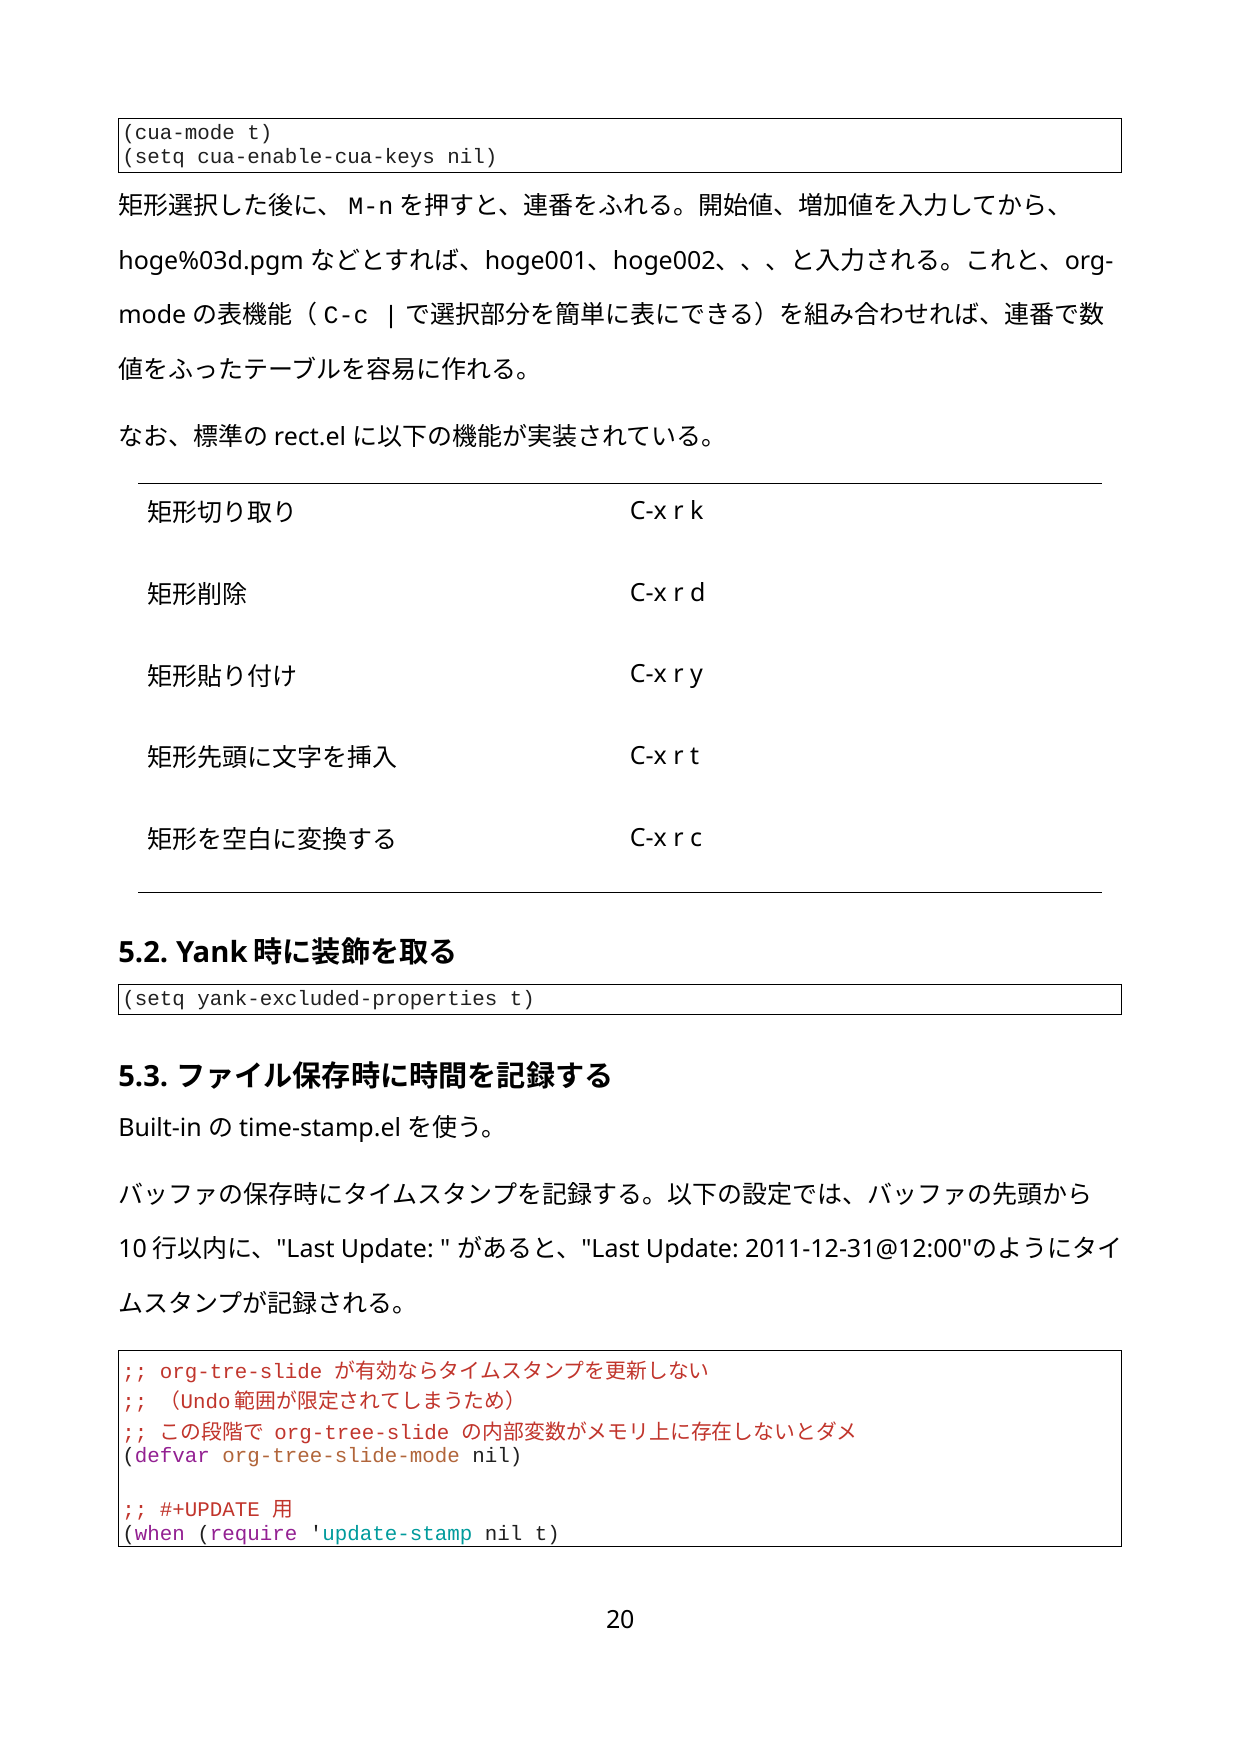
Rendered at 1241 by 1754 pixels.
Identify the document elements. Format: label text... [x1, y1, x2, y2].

table_cell 矩形先頭に文字を挿入 [138, 729, 620, 810]
table_cell C-x r t [620, 729, 1102, 810]
text ;; #+UPDATE 用 [119, 1489, 1121, 1519]
table_cell C-x r y [620, 647, 1102, 728]
text 矩形選択した後に、 M-n を押すと、連番をふれる。開始値、増加値を入力してから、hoge%03d.pgm などとすれば、hoge001、hoge002、、、と入力される。これと、org-mode の表機能（ C-c | で選択部分を簡単に表にできる）を組み合わせれば、連番で数値をふったテーブルを容易に作れる。 [118, 186, 1122, 386]
text なお、標準の rect.el に以下の機能が実装されている。 [118, 416, 1122, 452]
table_cell 矩形削除 [138, 565, 620, 647]
text ;; この段階で org-tree-slide の内部変数がメモリ上に存在しないとダメ [119, 1411, 1121, 1441]
table_cell 矩形貼り付け [138, 647, 620, 728]
text バッファの保存時にタイムスタンプを記録する。以下の設定では、バッファの先頭から10行以内に、"Last Update: " があると、"Last Update: 2011-12-31@12:00"のようにタイムスタンプが記録される。 [118, 1174, 1122, 1319]
text (setq cua-enable-cua-keys nil) [119, 142, 1121, 172]
table_header C-x r k [620, 484, 1102, 565]
text (cua-mode t) [119, 119, 1121, 142]
table_cell C-x r c [620, 810, 1102, 892]
table_cell 矩形を空白に変換する [138, 810, 620, 892]
text ;; （Undo範囲が限定されてしまうため） [119, 1381, 1121, 1411]
subtitle Yank時に装飾を取る [118, 929, 1122, 971]
text (when (require 'update-stamp nil t) [119, 1519, 1121, 1546]
subtitle ファイル保存時に時間を記録する [118, 1053, 1122, 1095]
text Built-in の time-stamp.el を使う。 [118, 1108, 1122, 1144]
text ;; org-tre-slide が有効ならタイムスタンプを更新しない [119, 1351, 1121, 1381]
text (setq yank-excluded-properties t) [119, 985, 1121, 1014]
table_header 矩形切り取り [138, 484, 620, 565]
table_cell C-x r d [620, 565, 1102, 647]
text (defvar org-tree-slide-mode nil) [119, 1441, 1121, 1465]
